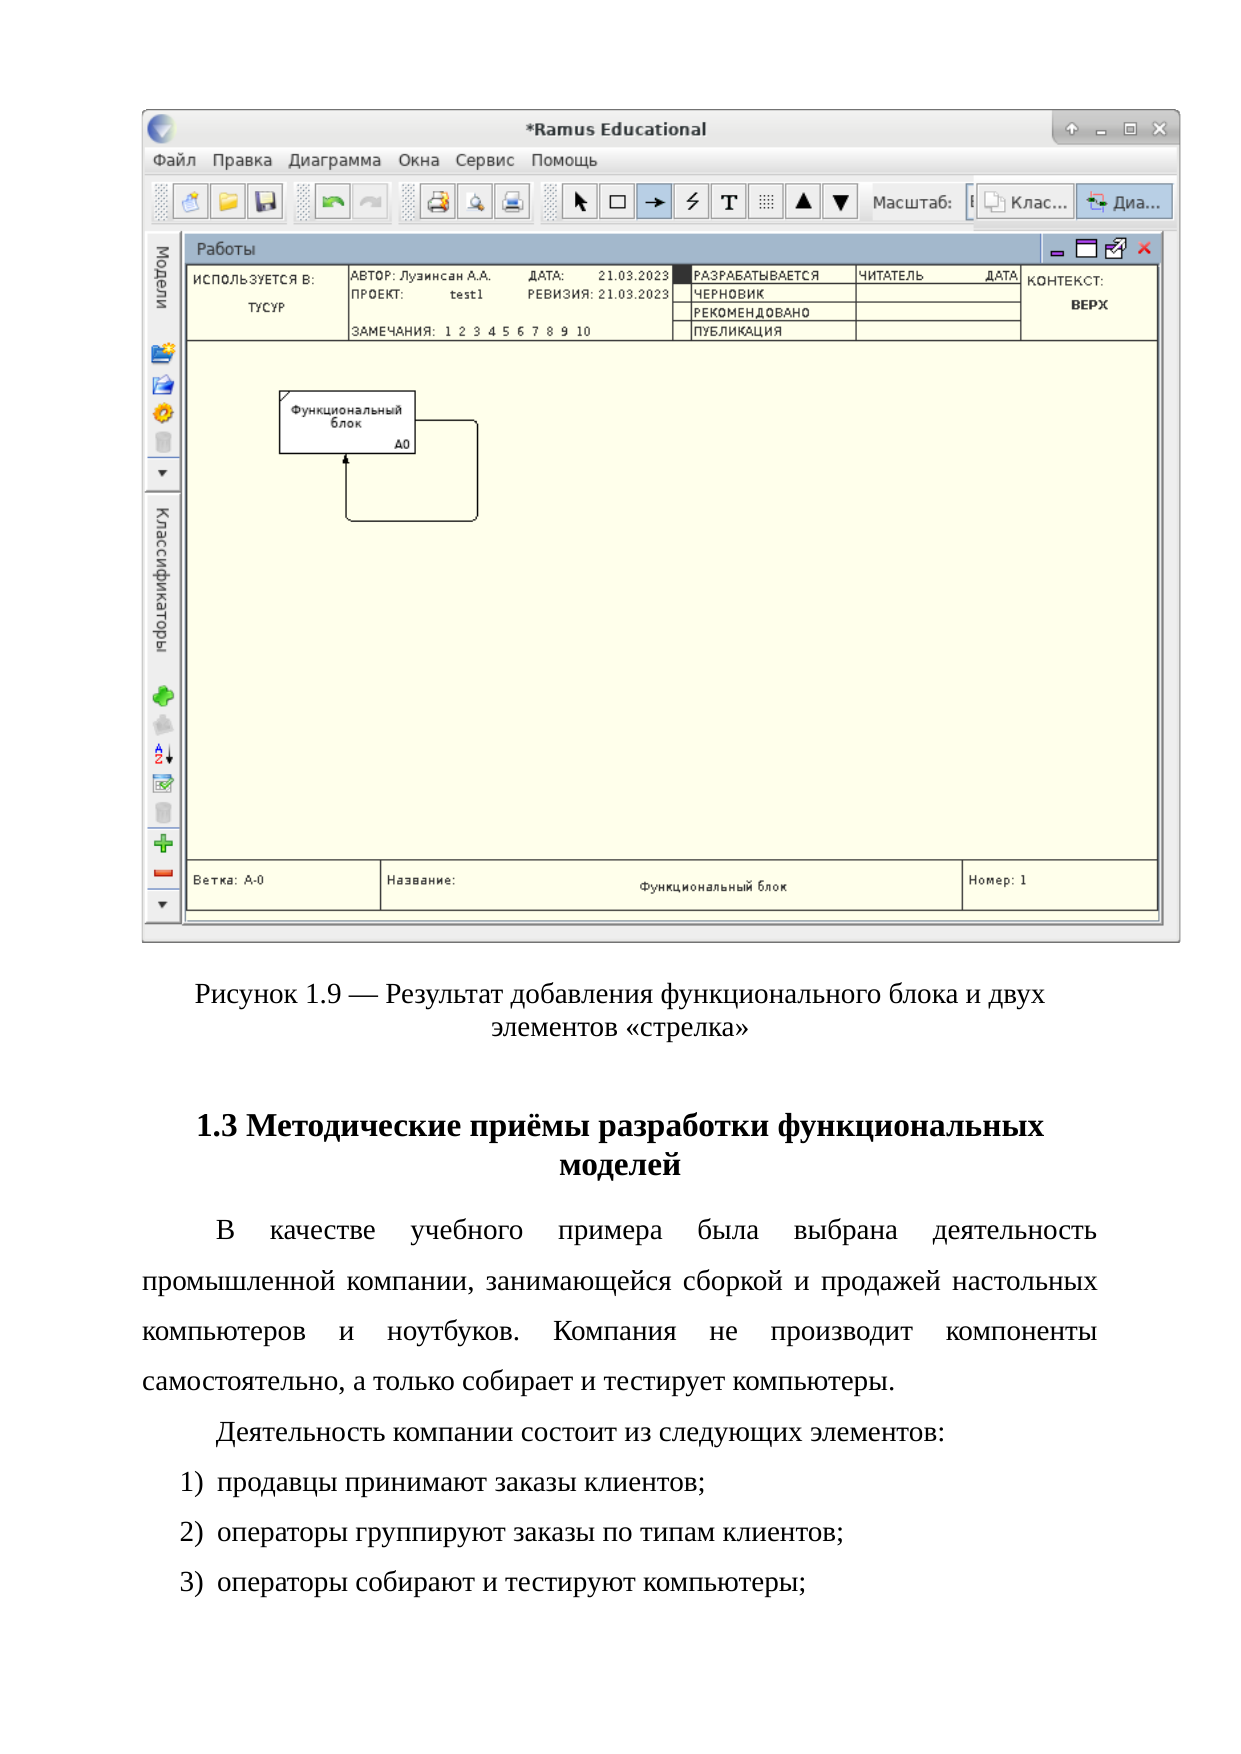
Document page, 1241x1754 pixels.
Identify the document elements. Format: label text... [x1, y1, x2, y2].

list продавцы принимают заказы клиентов; [179, 1464, 1098, 1497]
list операторы собирают и тестируют компьютеры; [179, 1564, 1098, 1598]
text В качестве учебного примера была выбрана деятельность промышленной компании, занимающейся сборкой и продажей настольных компьютеров и ноутбуков. Компания не производит компоненты самостоятельно, а только собирает и тестирует компьютеры. [142, 1212, 1098, 1397]
subtitle 1.3 Методические приёмы разработки функциональных моделей [142, 1105, 1098, 1182]
text Деятельность компании состоит из следующих элементов: [142, 1414, 1098, 1447]
list операторы группируют заказы по типам клиентов; [179, 1514, 1098, 1548]
text Рисунок 1.9 — Результат добавления функционального блока и двух элементов «стрелка» [142, 976, 1098, 1043]
